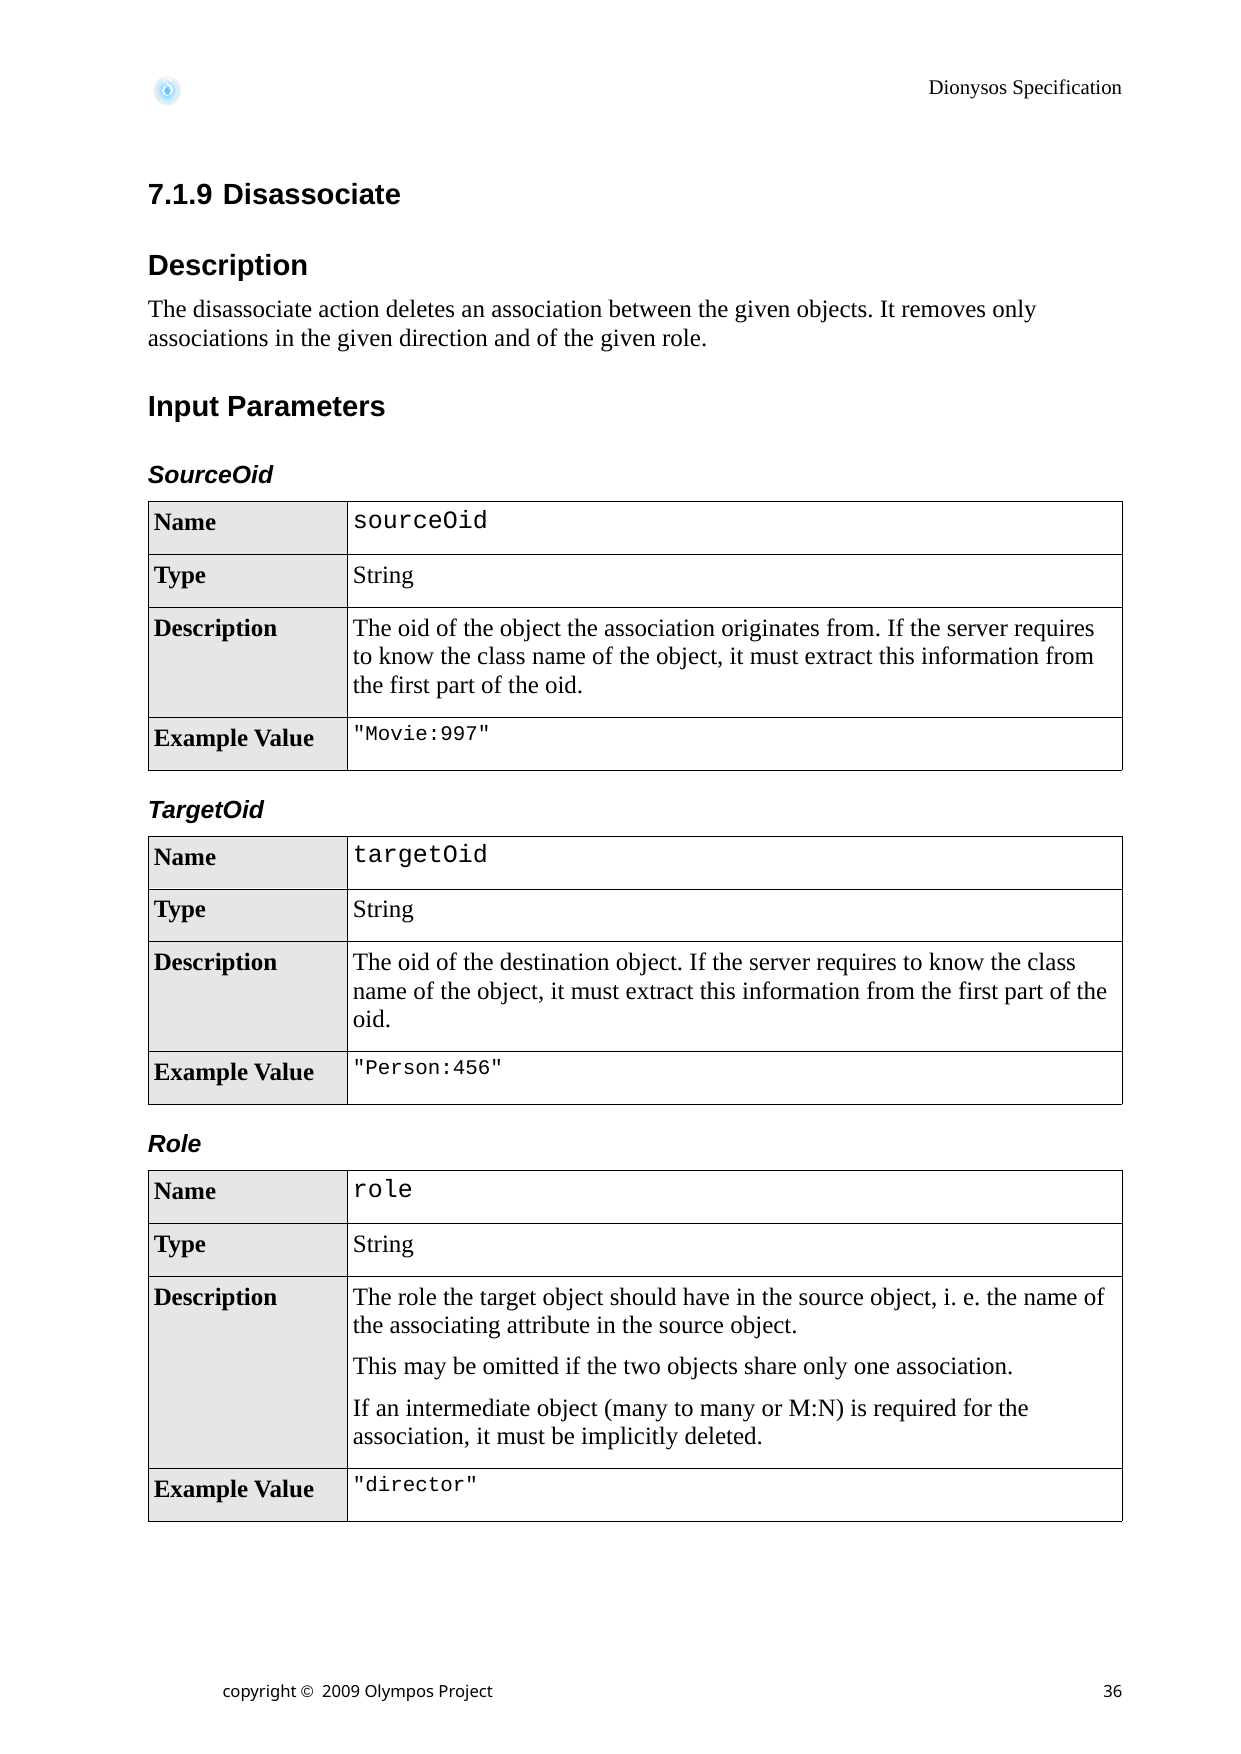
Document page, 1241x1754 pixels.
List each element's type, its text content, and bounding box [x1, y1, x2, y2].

table_cell Type [149, 890, 347, 941]
table_cell Description [149, 608, 347, 717]
text The disassociate action deletes an association between the given objects. It removes only associations in the given direction and of the given role. [148, 294, 1122, 352]
table_cell Example Value [149, 1052, 347, 1104]
table_cell "director" [348, 1469, 1122, 1521]
table_cell String [348, 555, 1122, 607]
table_header Name [149, 837, 347, 888]
table_header targetOid [348, 837, 1122, 888]
subtitle Disassociate [148, 177, 1122, 211]
text Role [148, 1129, 1122, 1158]
table_header Name [149, 1171, 347, 1223]
table_cell Type [149, 1224, 347, 1276]
table_cell Type [149, 555, 347, 607]
table_cell "Movie:997" [348, 718, 1122, 770]
table_cell Example Value [149, 718, 347, 770]
text SourceOid [148, 460, 1122, 489]
table_header role [348, 1171, 1122, 1223]
table_cell The oid of the object the association originates from. If the server requires to know the class name of the object, it must extract this information from the first part of the oid. [348, 608, 1122, 717]
table_header sourceOid [348, 502, 1122, 554]
table_cell The oid of the destination object. If the server requires to know the class name of the object, it must extract this information from the first part of the oid. [348, 942, 1122, 1051]
table_cell "Person:456" [348, 1052, 1122, 1104]
table_cell Example Value [149, 1469, 347, 1521]
text Input Parameters [148, 389, 1122, 423]
table_cell Description [149, 942, 347, 1051]
text TargetOid [148, 795, 1122, 823]
table_cell String [348, 1224, 1122, 1276]
picture [152, 75, 184, 106]
text Description [148, 248, 1122, 282]
table_cell The role the target object should have in the source object, i. e. the name of the associating attribute in the source object. This may be omitted if the two objects share only one association. If an intermediate object (many to many or M:N) is required for the association, it must be implicitly deleted. [348, 1277, 1122, 1468]
table_header Name [149, 502, 347, 554]
table_cell String [348, 890, 1122, 941]
table_cell Description [149, 1277, 347, 1468]
